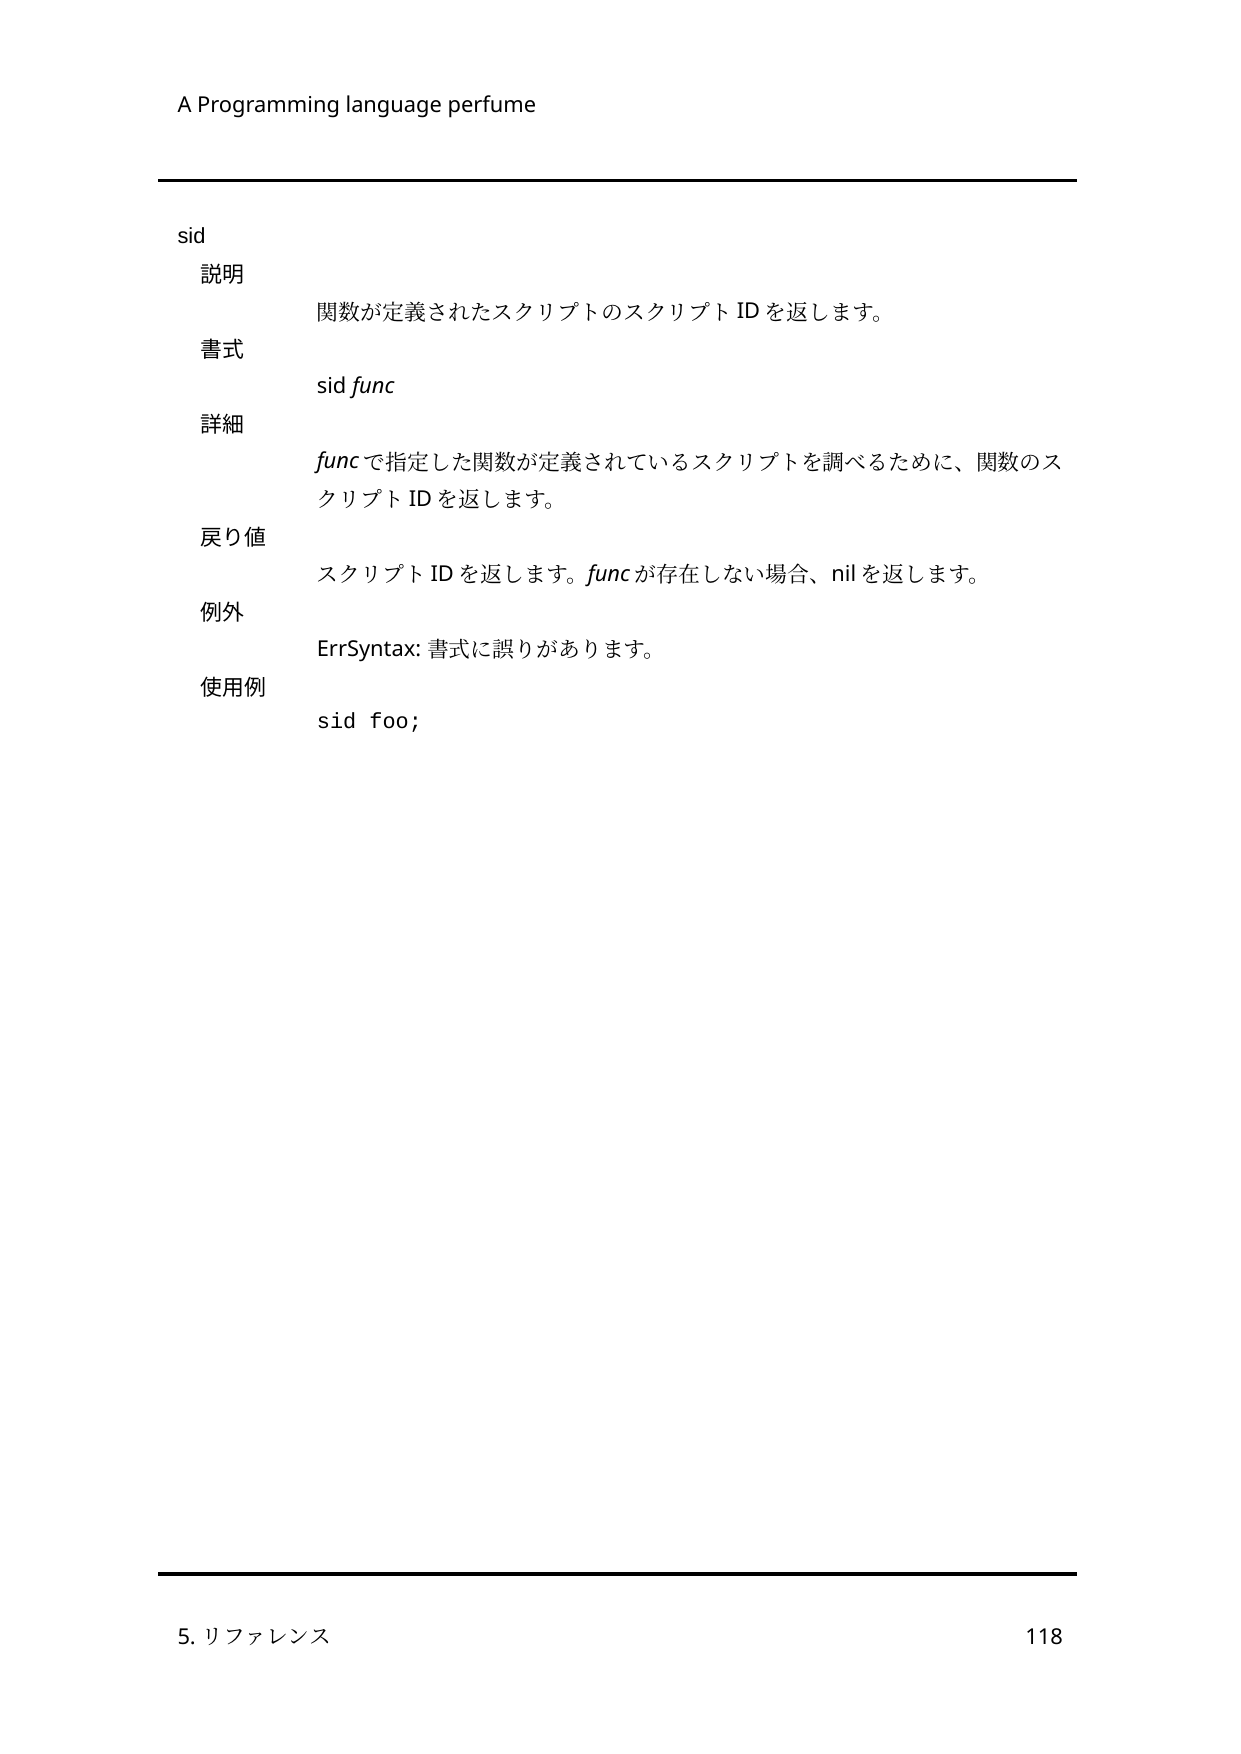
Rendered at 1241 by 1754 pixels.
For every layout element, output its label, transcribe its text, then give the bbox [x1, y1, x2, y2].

table_cell 書式 [200, 329, 317, 404]
table_cell ErrSyntax: 書式に誤りがあります。 [317, 592, 1063, 667]
table_cell 戻り値 [200, 517, 317, 592]
table_cell 例外 [200, 592, 317, 667]
table_header 説明 [200, 254, 317, 329]
table_cell sid foo; [317, 667, 1063, 742]
table_cell スクリプトIDを返します。funcが存在しない場合、nilを返します。 [317, 517, 1063, 592]
table_cell 詳細 [200, 404, 317, 517]
table_cell funcで指定した関数が定義されているスクリプトを調べるために、関数のスクリプトIDを返します。 [317, 404, 1063, 517]
table_cell sid func [317, 329, 1063, 404]
table_header 関数が定義されたスクリプトのスクリプトIDを返します。 [317, 254, 1063, 329]
table_cell 使用例 [200, 667, 317, 742]
subtitle sid [177, 217, 1063, 254]
